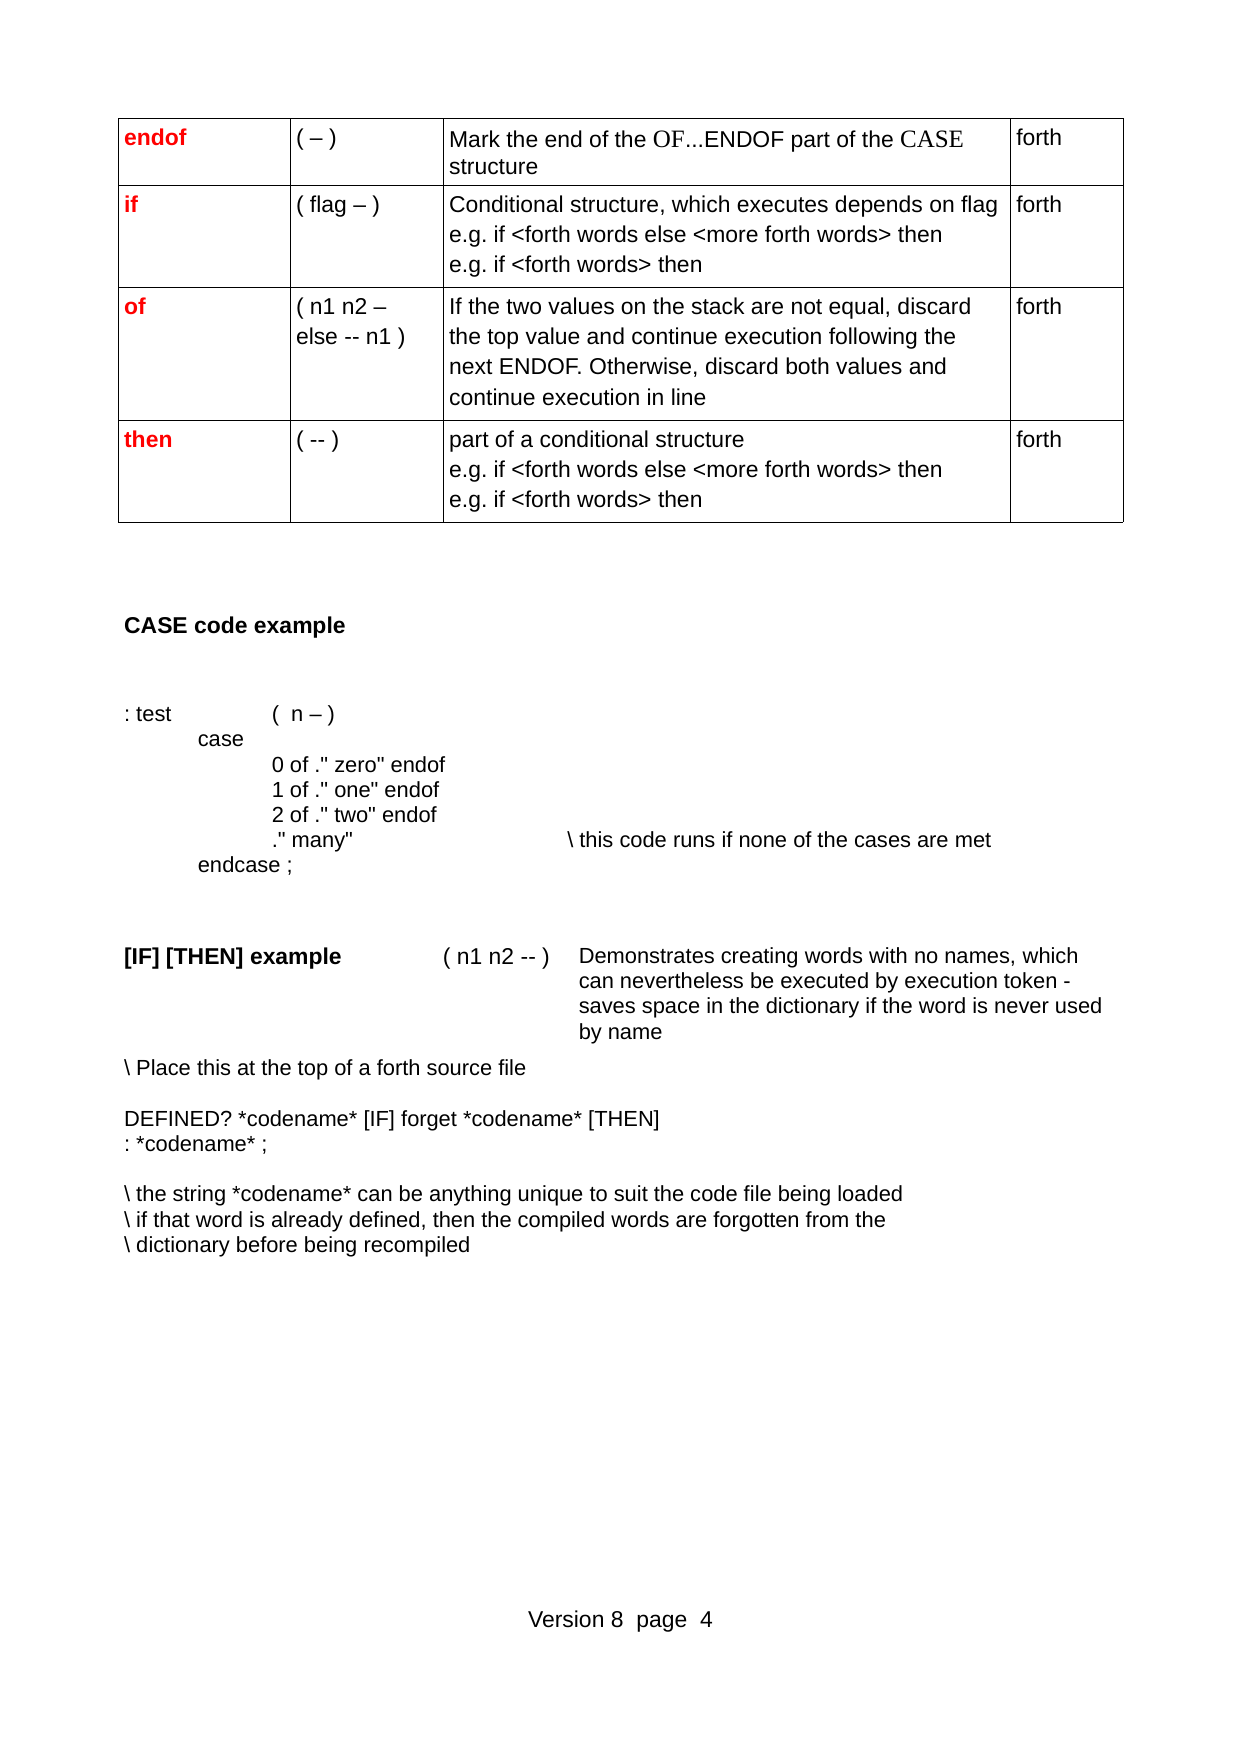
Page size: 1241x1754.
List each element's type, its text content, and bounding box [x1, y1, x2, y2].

table_cell forth [1011, 421, 1123, 522]
table_cell forth [1011, 119, 1123, 185]
table_cell : test ( n – ) case 0 of ." zero" endof 1 of ." one" endof 2 of ." two" endof ." many" \ this code runs if none of the cases are met endcase ; [118, 670, 1123, 908]
table_cell if [119, 186, 290, 287]
table_header CASE code example [118, 606, 437, 670]
table_cell \ Place this at the top of a forth source file DEFINED? *codename* [IF] forget *codename* [THEN] : *codename* ; \ the string *codename* can be anything unique to suit the code file being loaded \ if that word is already defined, then the compiled words are forgotten from the \ dictionary before being recompiled [118, 1050, 1123, 1263]
table_header [437, 606, 573, 670]
table_header [573, 606, 1123, 670]
table_cell ( -- ) [291, 421, 443, 522]
table_cell forth [1011, 288, 1123, 420]
table_cell If the two values on the stack are not equal, discard the top value and continue execution following the next ENDOF. Otherwise, discard both values and continue execution in line [444, 288, 1010, 420]
table_header Demonstrates creating words with no names, which can nevertheless be executed by execution token - saves space in the dictionary if the word is never used by name [573, 937, 1123, 1049]
table_cell ( flag – ) [291, 186, 443, 287]
table_cell ( – ) [291, 119, 443, 185]
table_cell Mark the end of the OF...ENDOF part of the CASE structure [444, 119, 1010, 185]
table_cell then [119, 421, 290, 522]
table_header ( n1 n2 -- ) [437, 937, 573, 1049]
table_cell part of a conditional structure e.g. if <forth words else <more forth words> then e.g. if <forth words> then [444, 421, 1010, 522]
table_cell Conditional structure, which executes depends on flag e.g. if <forth words else <more forth words> then e.g. if <forth words> then [444, 186, 1010, 287]
table_cell forth [1011, 186, 1123, 287]
table_cell ( n1 n2 – else -- n1 ) [291, 288, 443, 420]
table_cell endof [119, 119, 290, 185]
table_header [IF] [THEN] example [118, 937, 437, 1049]
table_cell of [119, 288, 290, 420]
